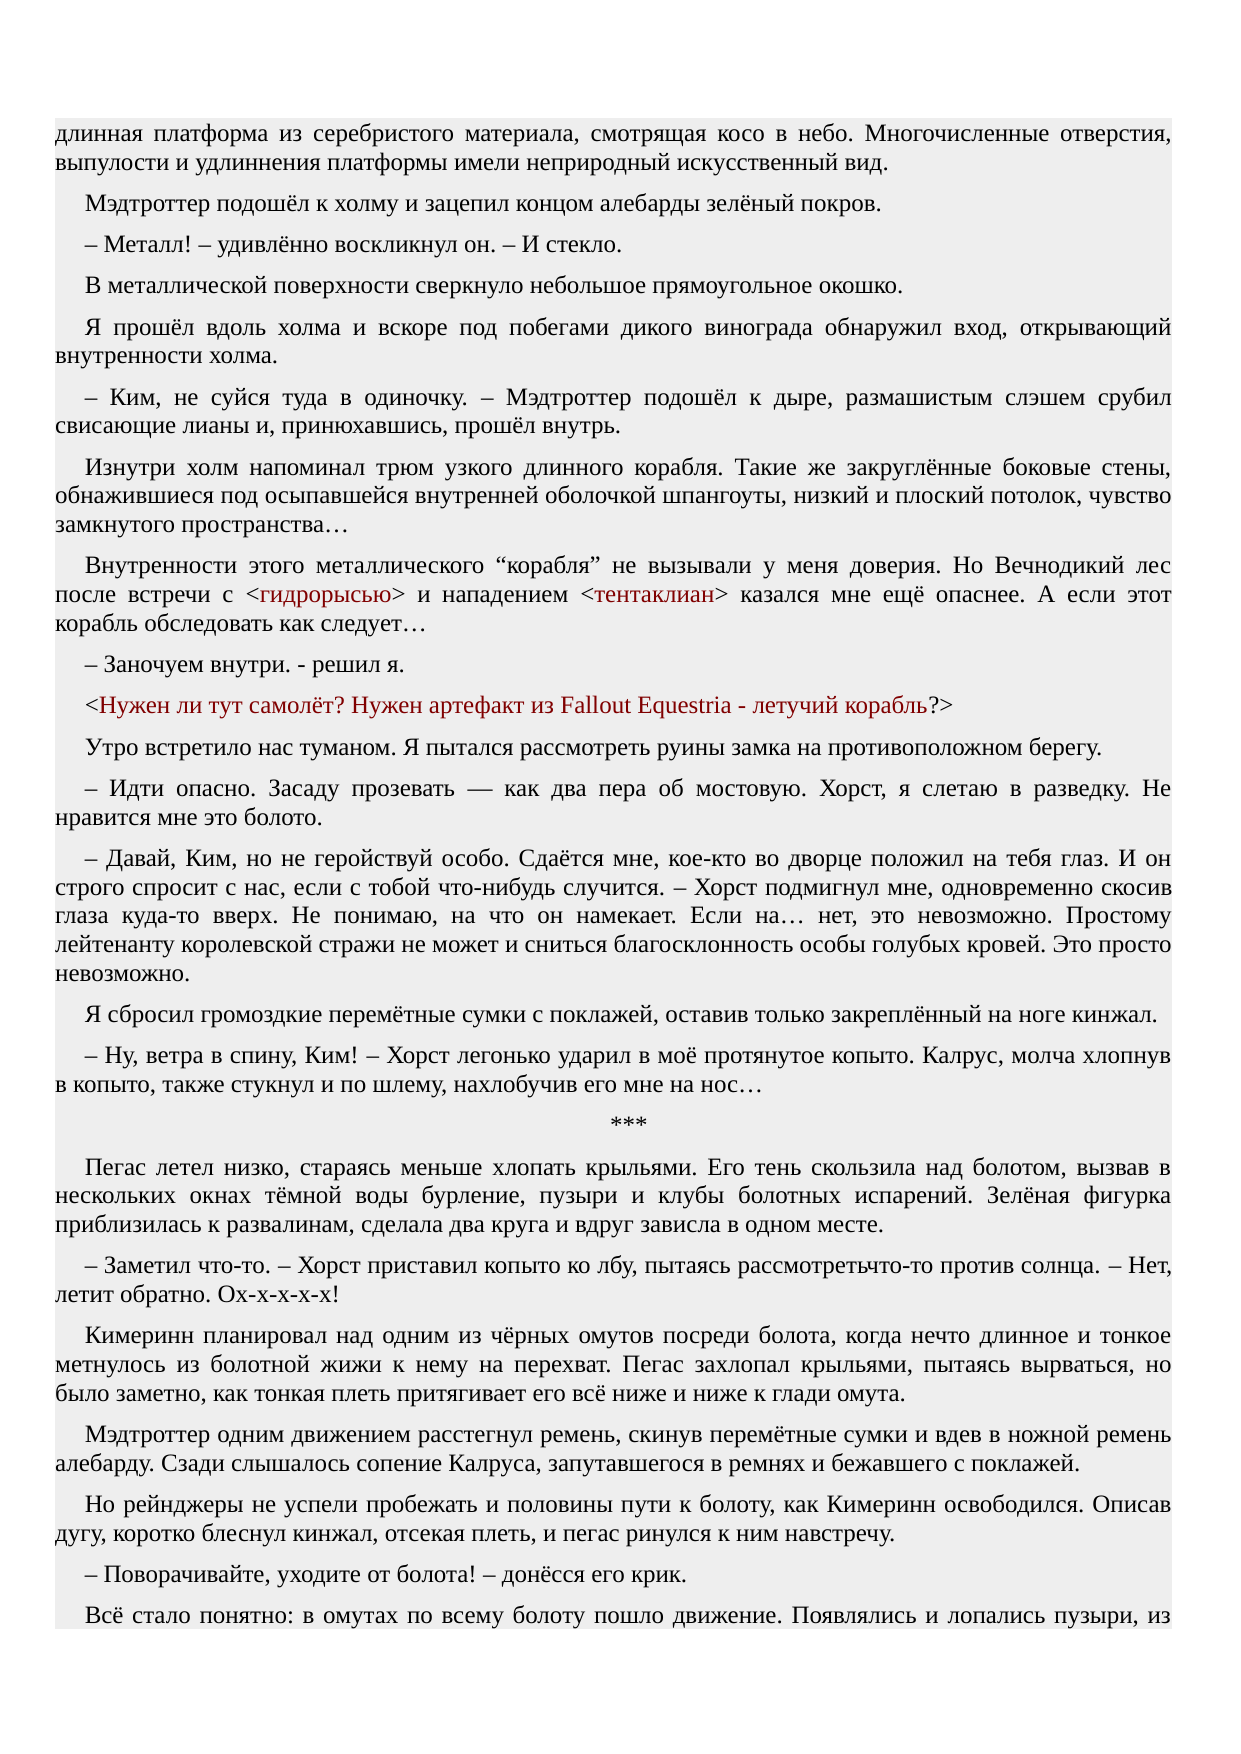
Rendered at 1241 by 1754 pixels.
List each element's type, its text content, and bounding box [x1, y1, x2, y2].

text Всё стало понятно: в омутах по всему болоту пошло движение. Появлялись и лопались пузыри, из [55, 1601, 1172, 1629]
text – Идти опасно. Засаду прозевать — как два пера об мостовую. Хорст, я слетаю в разведку. Не нравится мне это болото. [55, 773, 1172, 831]
text Я прошёл вдоль холма и вскоре под побегами дикого винограда обнаружил вход, открывающий внутренности холма. [55, 312, 1172, 369]
text Кимеринн планировал над одним из чёрных омутов посреди болота, когда нечто длинное и тонкое метнулось из болотной жижи к нему на перехват. Пегас захлопал крыльями, пытаясь вырваться, но было заметно, как тонкая плеть притягивает его всё ниже и ниже к глади омута. [55, 1321, 1172, 1407]
text Мэдтроттер подошёл к холму и зацепил концом алебарды зелёный покров. [55, 188, 1172, 217]
text – Заночуем внутри. - решил я. [55, 649, 1172, 678]
text Я сбросил громоздкие перемётные сумки с поклажей, оставив только закреплённый на ноге кинжал. [55, 999, 1172, 1028]
text – Заметил что-то. – Хорст приставил копыто ко лбу, пытаясь рассмотретьчто-то против солнца. – Нет, летит обратно. Ох-х-х-х-х! [55, 1251, 1172, 1308]
text – Металл! – удивлённо воскликнул он. – И стекло. [55, 229, 1172, 258]
text – Ну, ветра в спину, Ким! – Хорст легонько ударил в моё протянутое копыто. Калрус, молча хлопнув в копыто, также стукнул и по шлему, нахлобучив его мне на нос… [55, 1041, 1172, 1098]
text В металлической поверхности сверкнуло небольшое прямоугольное окошко. [55, 271, 1172, 299]
text <Нужен ли тут самолёт? Нужен артефакт из Fallout Equestria - летучий корабль?> [55, 691, 1172, 719]
text Но рейнджеры не успели пробежать и половины пути к болоту, как Кимеринн освободился. Описав дугу, коротко блеснул кинжал, отсекая плеть, и пегас ринулся к ним навстречу. [55, 1489, 1172, 1547]
text Внутренности этого металлического “корабля” не вызывали у меня доверия. Но Вечнодикий лес после встречи с <гидрорысью> и нападением <тентаклиан> казался мне ещё опаснее. А если этот корабль обследовать как следует… [55, 551, 1172, 637]
text – Ким, не суйся туда в одиночку. – Мэдтроттер подошёл к дыре, размашистым слэшем срубил свисающие лианы и, принюхавшись, прошёл внутрь. [55, 382, 1172, 439]
text – Давай, Ким, но не геройствуй особо. Сдаётся мне, кое-кто во дворце положил на тебя глаз. И он строго спросит с нас, если с тобой что-нибудь случится. – Хорст подмигнул мне, одновременно скосив глаза куда-то вверх. Не понимаю, на что он намекает. Если на… нет, это невозможно. Простому лейтенанту королевской стражи не может и сниться благосклонность особы голубых кровей. Это просто невозможно. [55, 843, 1172, 987]
text Мэдтроттер одним движением расстегнул ремень, скинув перемётные сумки и вдев в ножной ремень алебарду. Сзади слышалось сопение Калруса, запутавшегося в ремнях и бежавшего с поклажей. [55, 1419, 1172, 1477]
text длинная платформа из серебристого материала, смотрящая косо в небо. Многочисленные отверстия, выпулости и удлиннения платформы имели неприродный искусственный вид. [55, 118, 1172, 176]
text Изнутри холм напоминал трюм узкого длинного корабля. Такие же закруглённые боковые стены, обнажившиеся под осыпавшейся внутренней оболочкой шпангоуты, низкий и плоский потолок, чувство замкнутого пространства… [55, 452, 1172, 538]
text – Поворачивайте, уходите от болота! – донёсся его крик. [55, 1559, 1172, 1588]
text Утро встретило нас туманом. Я пытался рассмотреть руины замка на противоположном берегу. [55, 732, 1172, 761]
text *** [55, 1111, 1172, 1139]
text Пегас летел низко, стараясь меньше хлопать крыльями. Его тень скользила над болотом, вызвав в нескольких окнах тёмной воды бурление, пузыри и клубы болотных испарений. Зелёная фигурка приблизилась к развалинам, сделала два круга и вдруг зависла в одном месте. [55, 1152, 1172, 1238]
